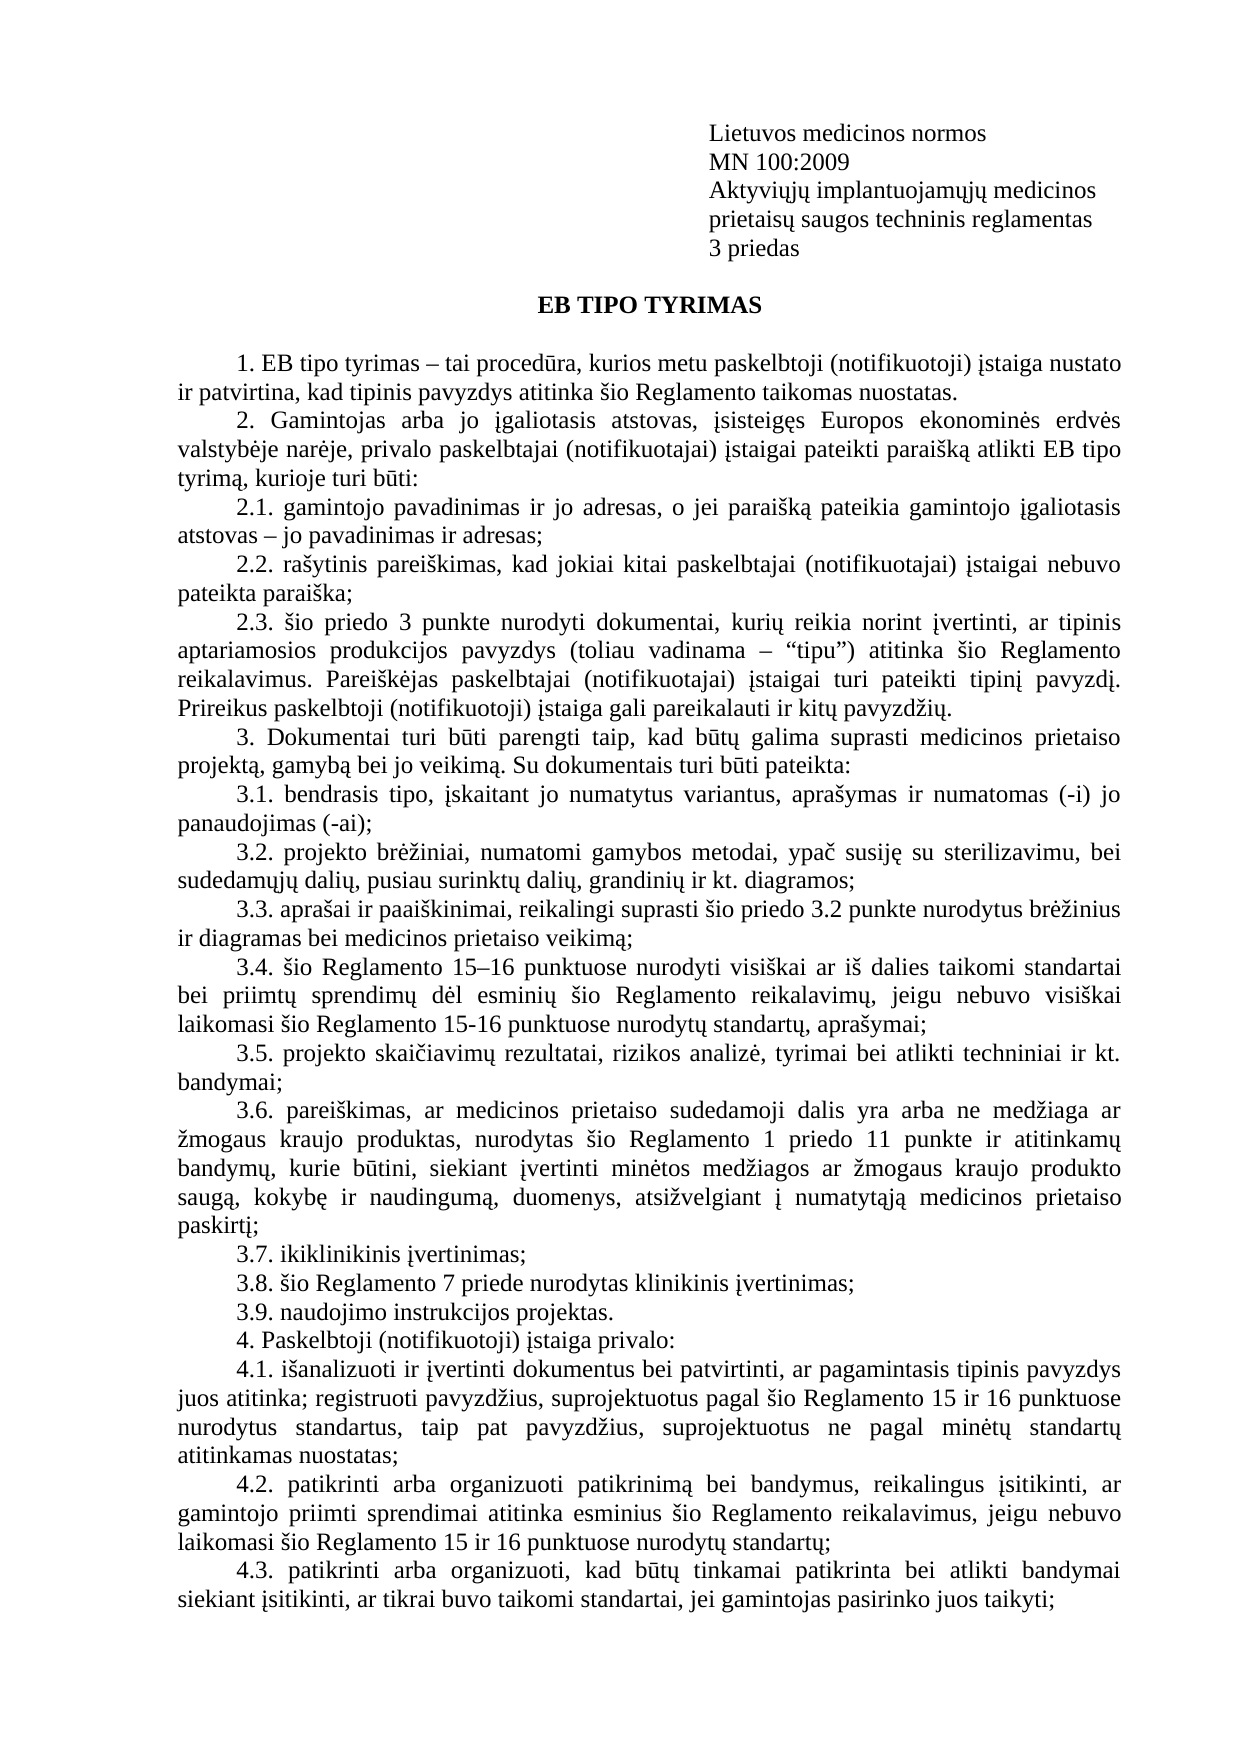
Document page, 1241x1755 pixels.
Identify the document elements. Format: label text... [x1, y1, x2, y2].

text 3.6. pareiškimas, ar medicinos prietaiso sudedamoji dalis yra arba ne medžiaga ar žmogaus kraujo produktas, nurodytas šio Reglamento 1 priedo 11 punkte ir atitinkamų bandymų, kurie būtini, siekiant įvertinti minėtos medžiagos ar žmogaus kraujo produkto saugą, kokybę ir naudingumą, duomenys, atsižvelgiant į numatytąją medicinos prietaiso paskirtį; [177, 1096, 1122, 1239]
text prietaisų saugos techninis reglamentas [177, 204, 1122, 233]
text 3.2. projekto brėžiniai, numatomi gamybos metodai, ypač susiję su sterilizavimu, bei sudedamųjų dalių, pusiau surinktų dalių, grandinių ir kt. diagramos; [177, 837, 1122, 894]
text 3.7. ikiklinikinis įvertinimas; [177, 1239, 1122, 1268]
text 3 priedas [177, 233, 1122, 262]
text Aktyviųjų implantuojamųjų medicinos [177, 176, 1122, 204]
text 2.2. rašytinis pareiškimas, kad jokiai kitai paskelbtajai (notifikuotajai) įstaigai nebuvo pateikta paraiška; [177, 549, 1122, 607]
text 4.2. patikrinti arba organizuoti patikrinimą bei bandymus, reikalingus įsitikinti, ar gamintojo priimti sprendimai atitinka esminius šio Reglamento reikalavimus, jeigu nebuvo laikomasi šio Reglamento 15 ir 16 punktuose nurodytų standartų; [177, 1469, 1122, 1556]
text 2.1. gamintojo pavadinimas ir jo adresas, o jei paraišką pateikia gamintojo įgaliotasis atstovas – jo pavadinimas ir adresas; [177, 492, 1122, 549]
text MN 100:2009 [177, 147, 1122, 176]
text Lietuvos medicinos normos [709, 118, 1122, 147]
text 3.5. projekto skaičiavimų rezultatai, rizikos analizė, tyrimai bei atlikti techniniai ir kt. bandymai; [177, 1038, 1122, 1096]
text 3.9. naudojimo instrukcijos projektas. [177, 1297, 1122, 1326]
text 4.1. išanalizuoti ir įvertinti dokumentus bei patvirtinti, ar pagamintasis tipinis pavyzdys juos atitinka; registruoti pavyzdžius, suprojektuotus pagal šio Reglamento 15 ir 16 punktuose nurodytus standartus, taip pat pavyzdžius, suprojektuotus ne pagal minėtų standartų atitinkamas nuostatas; [177, 1354, 1122, 1469]
text 3.4. šio Reglamento 15–16 punktuose nurodyti visiškai ar iš dalies taikomi standartai bei priimtų sprendimų dėl esminių šio Reglamento reikalavimų, jeigu nebuvo visiškai laikomasi šio Reglamento 15-16 punktuose nurodytų standartų, aprašymai; [177, 952, 1122, 1038]
text 1. EB tipo tyrimas – tai procedūra, kurios metu paskelbtoji (notifikuotoji) įstaiga nustato ir patvirtina, kad tipinis pavyzdys atitinka šio Reglamento taikomas nuostatas. [177, 348, 1122, 406]
text 2.3. šio priedo 3 punkte nurodyti dokumentai, kurių reikia norint įvertinti, ar tipinis aptariamosios produkcijos pavyzdys (toliau vadinama – “tipu”) atitinka šio Reglamento reikalavimus. Pareiškėjas paskelbtajai (notifikuotajai) įstaigai turi pateikti tipinį pavyzdį. Prireikus paskelbtoji (notifikuotoji) įstaiga gali pareikalauti ir kitų pavyzdžių. [177, 607, 1122, 722]
text EB TIPO TYRIMAS [177, 291, 1122, 319]
text 3.1. bendrasis tipo, įskaitant jo numatytus variantus, aprašymas ir numatomas (-i) jo panaudojimas (-ai); [177, 779, 1122, 837]
text 2. Gamintojas arba jo įgaliotasis atstovas, įsisteigęs Europos ekonominės erdvės valstybėje narėje, privalo paskelbtajai (notifikuotajai) įstaigai pateikti paraišką atlikti EB tipo tyrimą, kurioje turi būti: [177, 406, 1122, 492]
text 3.3. aprašai ir paaiškinimai, reikalingi suprasti šio priedo 3.2 punkte nurodytus brėžinius ir diagramas bei medicinos prietaiso veikimą; [177, 894, 1122, 952]
text 4.3. patikrinti arba organizuoti, kad būtų tinkamai patikrinta bei atlikti bandymai siekiant įsitikinti, ar tikrai buvo taikomi standartai, jei gamintojas pasirinko juos taikyti; [177, 1556, 1122, 1613]
text 3. Dokumentai turi būti parengti taip, kad būtų galima suprasti medicinos prietaiso projektą, gamybą bei jo veikimą. Su dokumentais turi būti pateikta: [177, 722, 1122, 779]
text 4. Paskelbtoji (notifikuotoji) įstaiga privalo: [177, 1326, 1122, 1354]
text 3.8. šio Reglamento 7 priede nurodytas klinikinis įvertinimas; [177, 1268, 1122, 1297]
